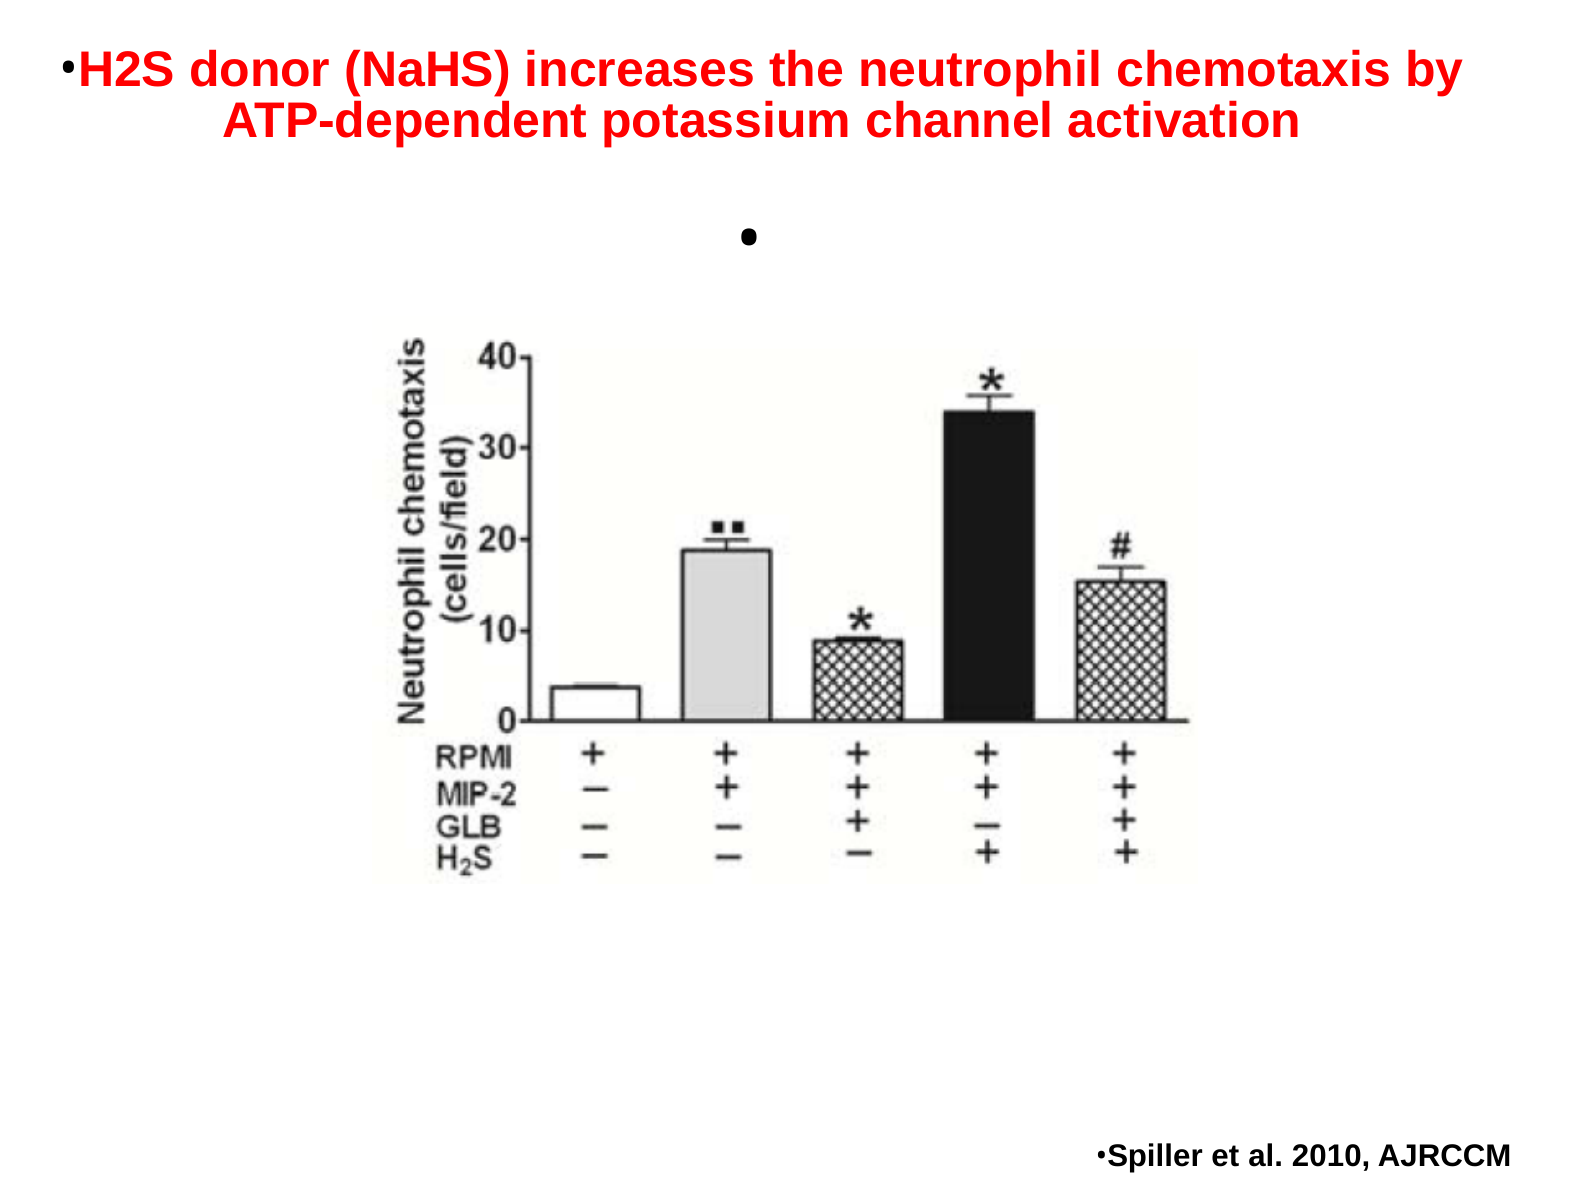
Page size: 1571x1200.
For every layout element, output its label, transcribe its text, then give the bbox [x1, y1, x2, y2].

text_box H2S donor (NaHS) increases the neutrophil chemotaxis by ATP-dependent potassium channel activation [0, 37, 1524, 269]
text_box Spiller et al. 2010, AJRCCM [1079, 1133, 1571, 1182]
picture [372, 316, 1198, 884]
